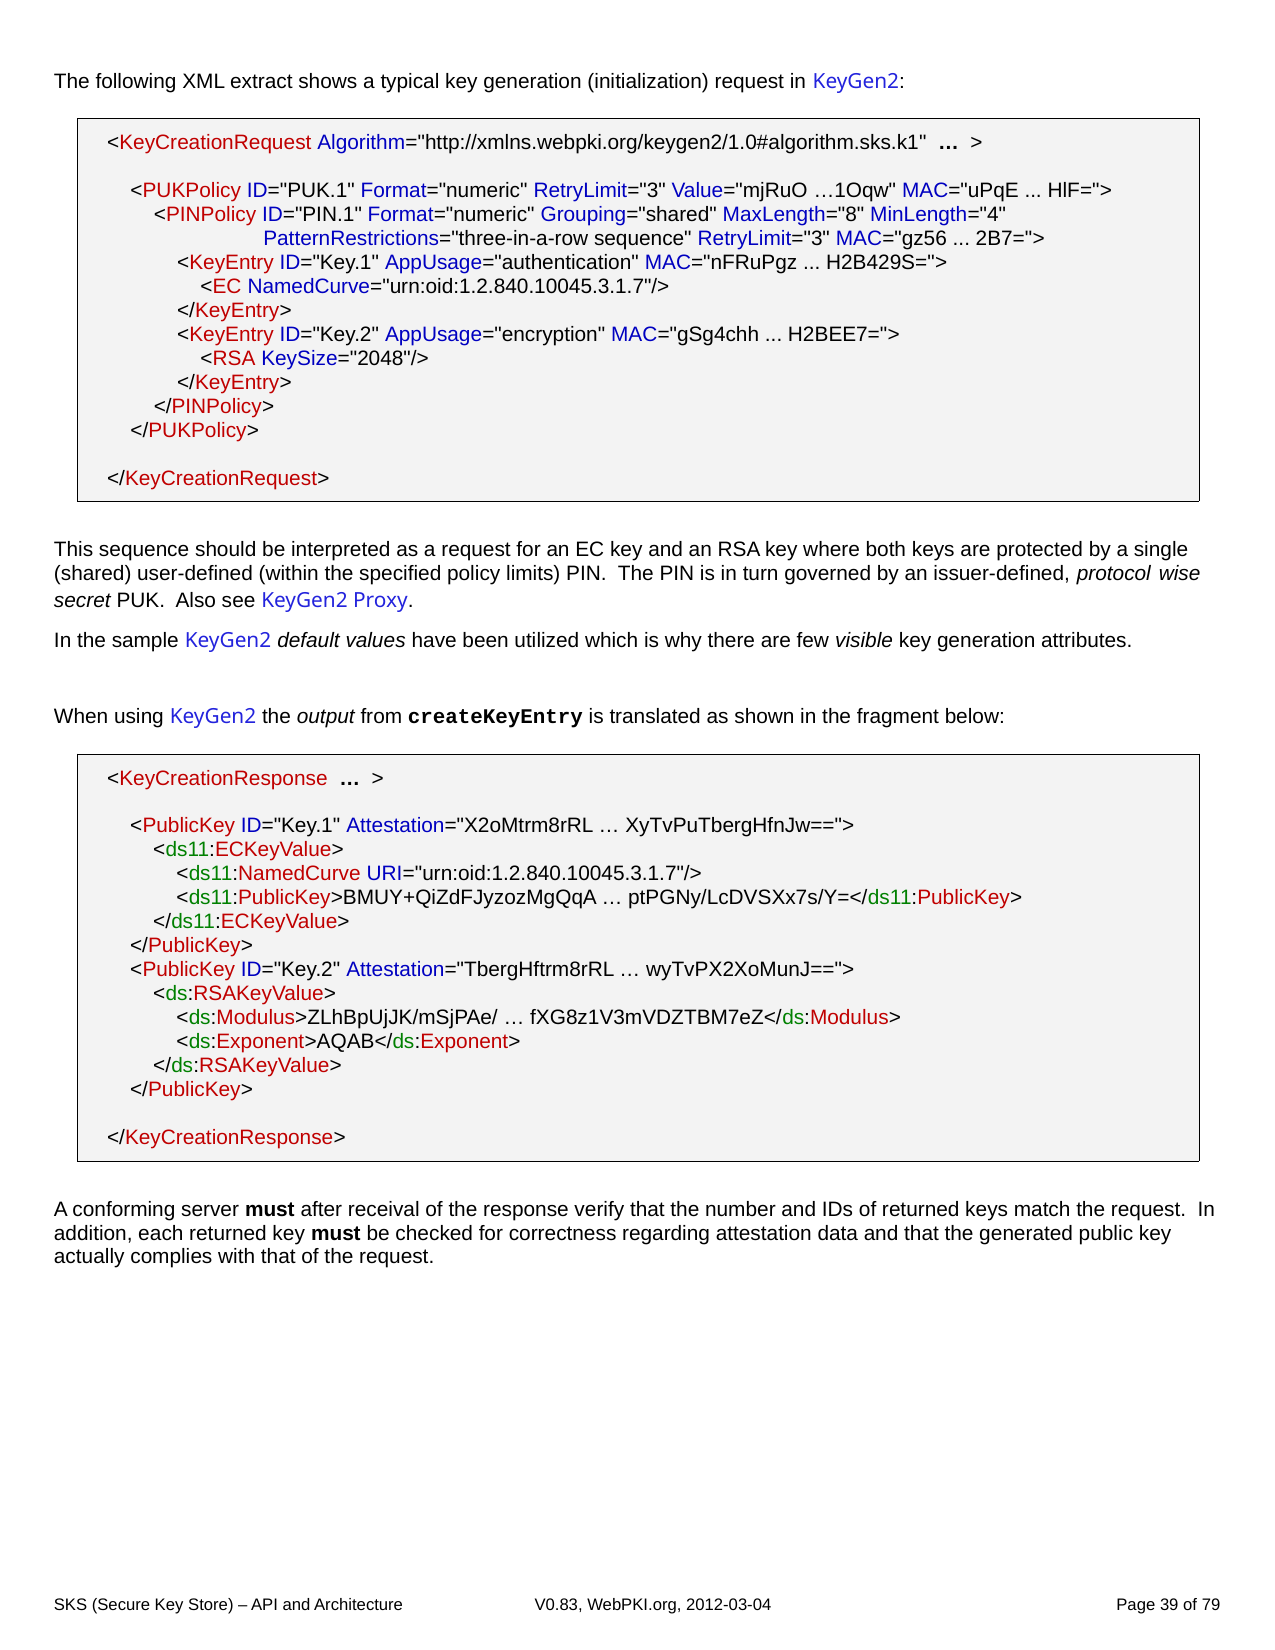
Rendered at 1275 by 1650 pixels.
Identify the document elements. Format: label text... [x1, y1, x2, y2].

table_header <KeyCreationRequest Algorithm="http://xmlns.webpki.org/keygen2/1.0#algorithm.sks.k1" … > <PUKPolicy ID="PUK.1" Format="numeric" RetryLimit="3" Value="mjRuO …1Oqw" MAC="uPqE ... HlF="> <PINPolicy ID="PIN.1" Format="numeric" Grouping="shared" MaxLength="8" MinLength="4" PatternRestrictions="three-in-a-row sequence" RetryLimit="3" MAC="gz56 ... 2B7="> <KeyEntry ID="Key.1" AppUsage="authentication" MAC="nFRuPgz ... H2B429S="> <EC NamedCurve="urn:oid:1.2.840.10045.3.1.7"/> </KeyEntry> <KeyEntry ID="Key.2" AppUsage="encryption" MAC="gSg4chh ... H2BEE7="> <RSA KeySize="2048"/> </KeyEntry> </PINPolicy> </PUKPolicy> </KeyCreationRequest> [78, 119, 1199, 501]
table_header <KeyCreationResponse … > <PublicKey ID="Key.1" Attestation="X2oMtrm8rRL … XyTvPuTbergHfnJw=="> <ds11:ECKeyValue> <ds11:NamedCurve URI="urn:oid:1.2.840.10045.3.1.7"/> <ds11:PublicKey>BMUY+QiZdFJyzozMgQqA … ptPGNy/LcDVSXx7s/Y=</ds11:PublicKey> </ds11:ECKeyValue> </PublicKey> <PublicKey ID="Key.2" Attestation="TbergHftrm8rRL … wyTvPX2XoMunJ=="> <ds:RSAKeyValue> <ds:Modulus>ZLhBpUjJK/mSjPAe/ … fXG8z1V3mVDZTBM7eZ</ds:Modulus> <ds:Exponent>AQAB</ds:Exponent> </ds:RSAKeyValue> </PublicKey> </KeyCreationResponse> [78, 755, 1199, 1161]
text The following XML extract shows a typical key generation (initialization) request in KeyGen2: [54, 66, 1221, 118]
text In the sample KeyGen2 default values have been utilized which is why there are few visible key generation attributes. [54, 625, 1221, 653]
text When using KeyGen2 the output from createKeyEntry is translated as shown in the fragment below: [54, 701, 1221, 753]
text A conforming server must after receival of the response verify that the number and IDs of returned keys match the request. In addition, each returned key must be checked for correctness regarding attestation data and that the generated public key actually complies with that of the request. [54, 1196, 1221, 1268]
text This sequence should be interpreted as a request for an EC key and an RSA key where both keys are protected by a single (shared) user-defined (within the specified policy limits) PIN. The PIN is in turn governed by an issuer-defined, protocol wise secret PUK. Also see KeyGen2 Proxy. [54, 537, 1221, 613]
